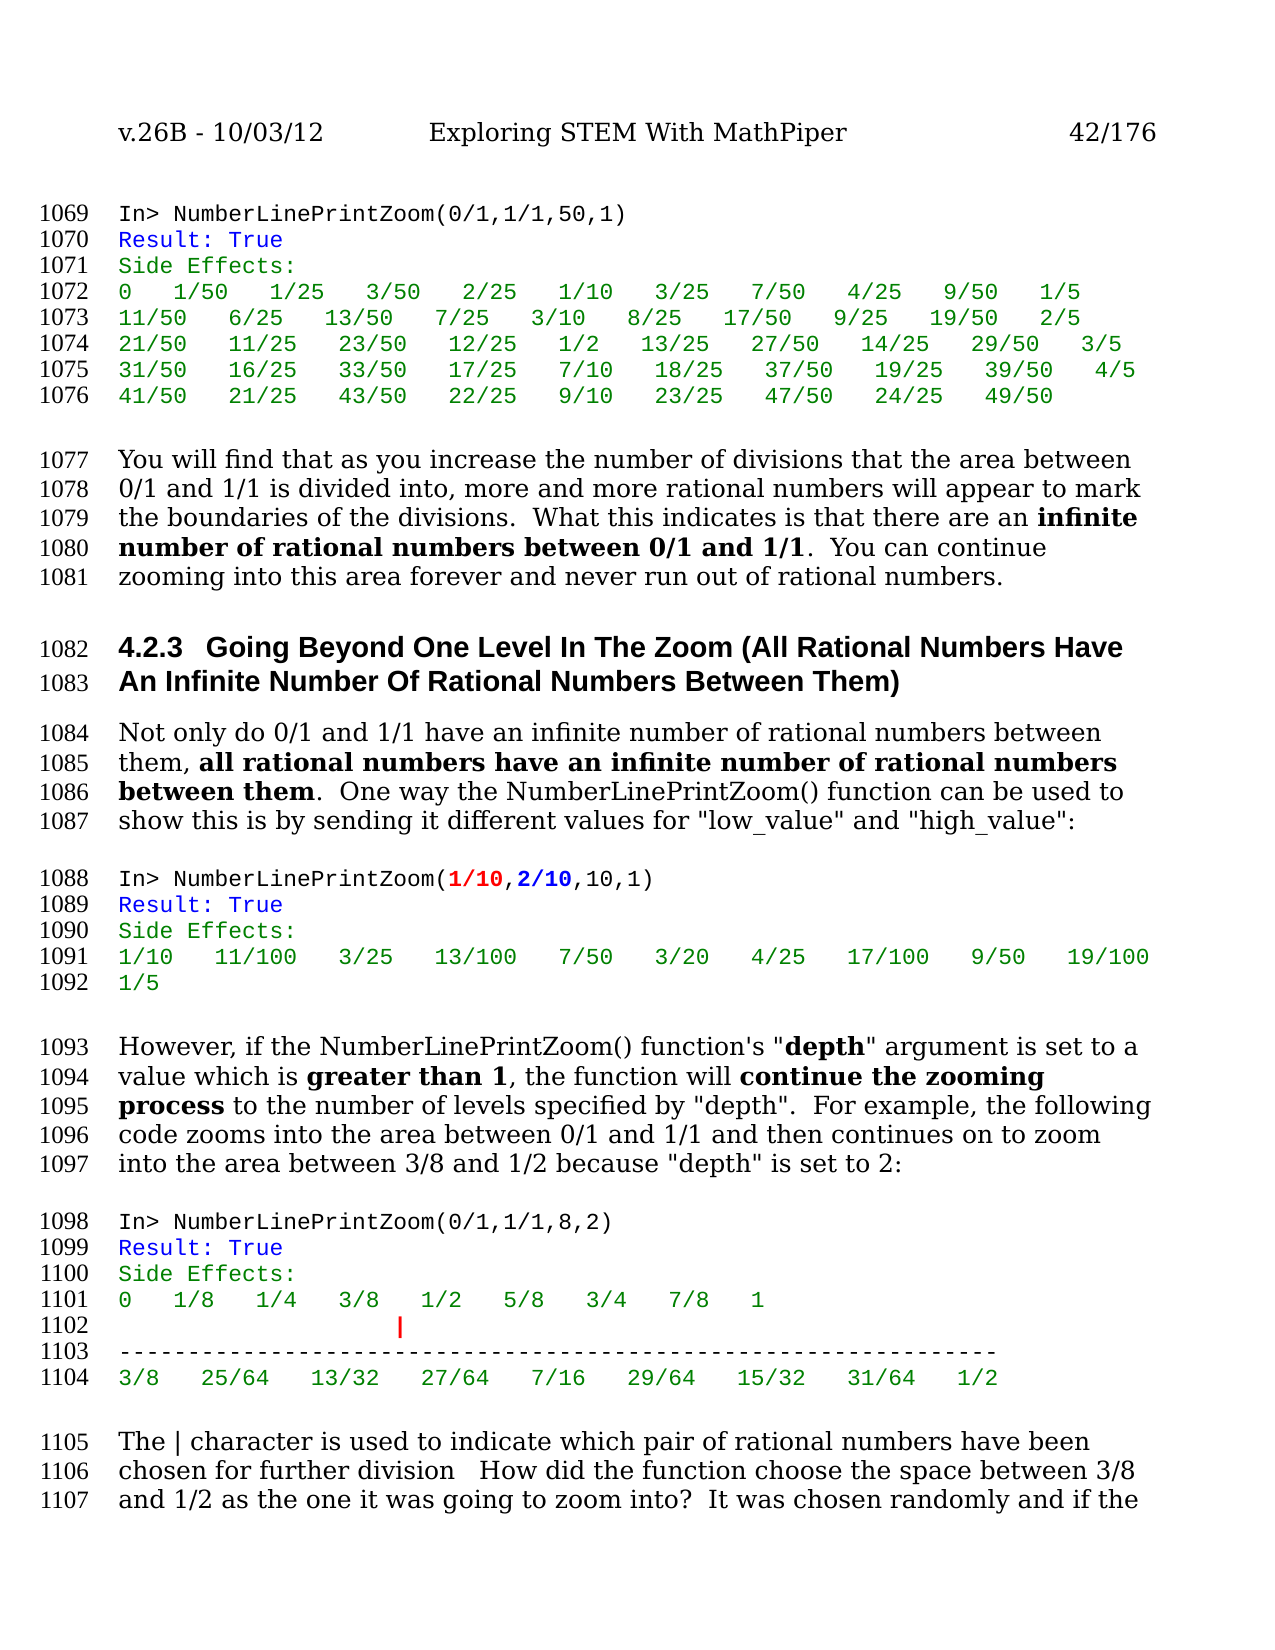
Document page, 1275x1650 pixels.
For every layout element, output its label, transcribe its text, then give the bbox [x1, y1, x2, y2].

text 1/10 11/100 3/25 13/100 7/50 3/20 4/25 17/100 9/50 19/100 1/5 [118, 945, 1157, 997]
subtitle Going Beyond One Level In The Zoom (All Rational Numbers Have An Infinite Number Of Rational Numbers Between Them) [118, 630, 1157, 697]
text Result: True [118, 893, 1157, 919]
text Side Effects: [118, 1262, 1157, 1288]
text Result: True [118, 1236, 1157, 1262]
text Side Effects: [118, 254, 1157, 281]
text Side Effects: [118, 919, 1157, 945]
text 0 1/50 1/25 3/50 2/25 1/10 3/25 7/50 4/25 9/50 1/5 11/50 6/25 13/50 7/25 3/10 8/25 17/50 9/25 19/50 2/5 21/50 11/25 23/50 12/25 1/2 13/25 27/50 14/25 29/50 3/5 31/50 16/25 33/50 17/25 7/10 18/25 37/50 19/25 39/50 4/5 41/50 21/25 43/50 22/25 9/10 23/25 47/50 24/25 49/50 [118, 281, 1157, 410]
text However, if the NumberLinePrintZoom() function's "depth" argument is set to a value which is greater than 1, the function will continue the zooming process to the number of levels specified by "depth". For example, the following code zooms into the area between 0/1 and 1/1 and then continues on to zoom into the area between 3/8 and 1/2 because "depth" is set to 2: [118, 1032, 1157, 1178]
text 3/8 25/64 13/32 27/64 7/16 29/64 15/32 31/64 1/2 [118, 1366, 1157, 1392]
text Result: True [118, 229, 1157, 254]
text ---------------------------------------------------------------- [118, 1340, 1157, 1366]
text The | character is used to indicate which pair of rational numbers have been chosen for further division How did the function choose the space between 3/8 and 1/2 as the one it was going to zoom into? It was chosen randomly and if the [118, 1427, 1157, 1514]
text In> NumberLinePrintZoom(0/1,1/1,50,1) [118, 203, 1157, 229]
text In> NumberLinePrintZoom(1/10,2/10,10,1) [118, 867, 1157, 893]
text In> NumberLinePrintZoom(0/1,1/1,8,2) [118, 1211, 1157, 1236]
text 0 1/8 1/4 3/8 1/2 5/8 3/4 7/8 1 [118, 1288, 1157, 1314]
text Not only do 0/1 and 1/1 have an infinite number of rational numbers between them, all rational numbers have an infinite number of rational numbers between them. One way the NumberLinePrintZoom() function can be used to show this is by sending it different values for "low_value" and "high_value": [118, 718, 1157, 836]
text You will find that as you increase the number of divisions that the area between 0/1 and 1/1 is divided into, more and more rational numbers will appear to mark the boundaries of the divisions. What this indicates is that there are an infinite number of rational numbers between 0/1 and 1/1. You can continue zooming into this area forever and never run out of rational numbers. [118, 445, 1157, 591]
text | [118, 1314, 1157, 1340]
